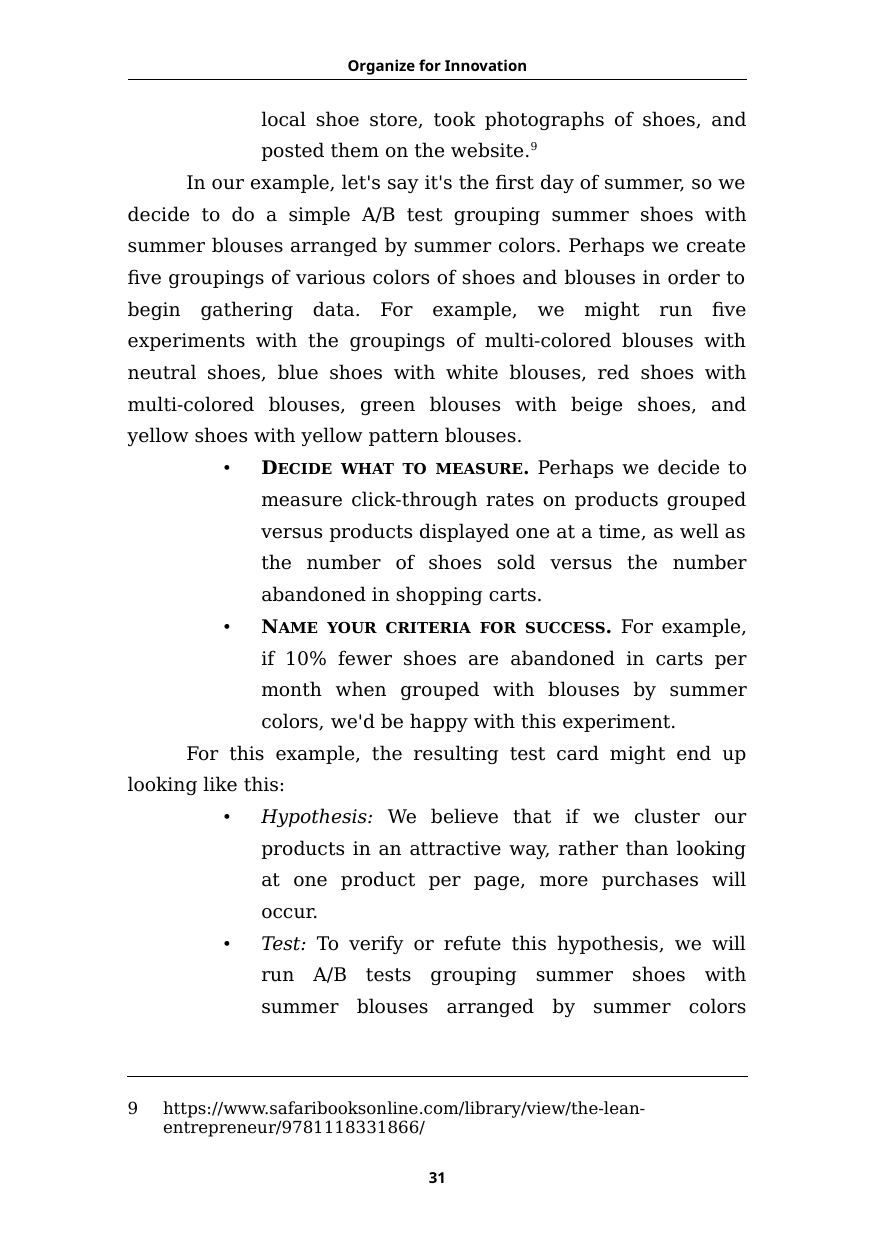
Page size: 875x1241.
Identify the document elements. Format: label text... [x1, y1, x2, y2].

text For this example, the resulting test card might end up looking like this: [127, 742, 747, 796]
list Name your criteria for success. For example, if 10% fewer shoes are abandoned in carts per month when grouped with blouses by summer colors, we'd be happy with this experiment. [223, 616, 747, 733]
list Test: To verify or refute this hypothesis, we will run A/B tests grouping summer shoes with summer blouses arranged by summer colors [223, 932, 747, 1018]
list Decide what to measure. Perhaps we decide to measure click-through rates on products grouped versus products displayed one at a time, as well as the number of shoes sold versus the number abandoned in shopping carts. [223, 457, 747, 606]
list Hypothesis: We believe that if we cluster our products in an attractive way, rather than looking at one product per page, more purchases will occur. [223, 806, 747, 923]
list https://www.safaribooksonline.com/library/view/the-lean-entrepreneur/9781118331866/ [127, 1099, 747, 1138]
list local shoe store, took photographs of shoes, and posted them on the website. [223, 109, 747, 162]
text In our example, let's say it's the first day of summer, so we decide to do a simple A/B test grouping summer shoes with summer blouses arranged by summer colors. Perhaps we create five groupings of various colors of shoes and blouses in order to begin gathering data. For example, we might run five experiments with the groupings of multi-colored blouses with neutral shoes, blue shoes with white blouses, red shoes with multi-colored blouses, green blouses with beige shoes, and yellow shoes with yellow pattern blouses. [127, 172, 747, 447]
